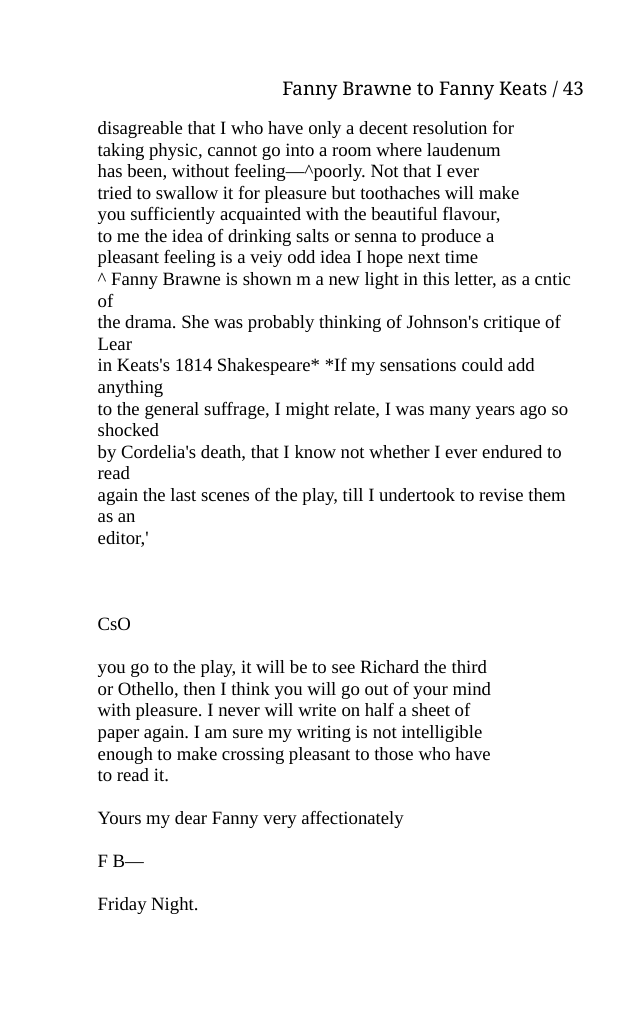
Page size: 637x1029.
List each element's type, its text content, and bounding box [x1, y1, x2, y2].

text CsO [97, 613, 583, 634]
text paper again. I am sure my writing is not intelligible [97, 721, 583, 742]
text Yours my dear Fanny very affectionately [97, 807, 583, 829]
text with pleasure. I never will write on half a sheet of [97, 699, 583, 721]
text you go to the play, it will be to see Richard the third [97, 656, 583, 678]
text Friday Night. [97, 893, 583, 915]
text or Othello, then I think you will go out of your mind [97, 678, 583, 699]
text to me the idea of drinking salts or senna to produce a [97, 225, 583, 246]
text enough to make crossing pleasant to those who have [97, 742, 583, 764]
text disagreable that I who have only a decent resolution for [97, 117, 583, 139]
text pleasant feeling is a veiy odd idea I hope next time [97, 246, 583, 268]
text taking physic, cannot go into a room where laudenum [97, 139, 583, 160]
text by Cordelia's death, that I know not whether I ever endured to read [97, 441, 583, 484]
text editor,' [97, 527, 583, 548]
text to the general suffrage, I might relate, I was many years ago so shocked [97, 397, 583, 441]
text in Keats's 1814 Shakespeare* *If my sensations could add anything [97, 354, 583, 397]
text tried to swallow it for pleasure but toothaches will make [97, 182, 583, 203]
text F B— [97, 850, 583, 872]
text to read it. [97, 764, 583, 786]
text you sufficiently acquainted with the beautiful flavour, [97, 203, 583, 225]
text ^ Fanny Brawne is shown m a new light in this letter, as a cntic of [97, 268, 583, 311]
text again the last scenes of the play, till I undertook to revise them as an [97, 484, 583, 527]
text the drama. She was probably thinking of Johnson's critique of Lear [97, 311, 583, 354]
text has been, without feeling—^poorly. Not that I ever [97, 160, 583, 182]
